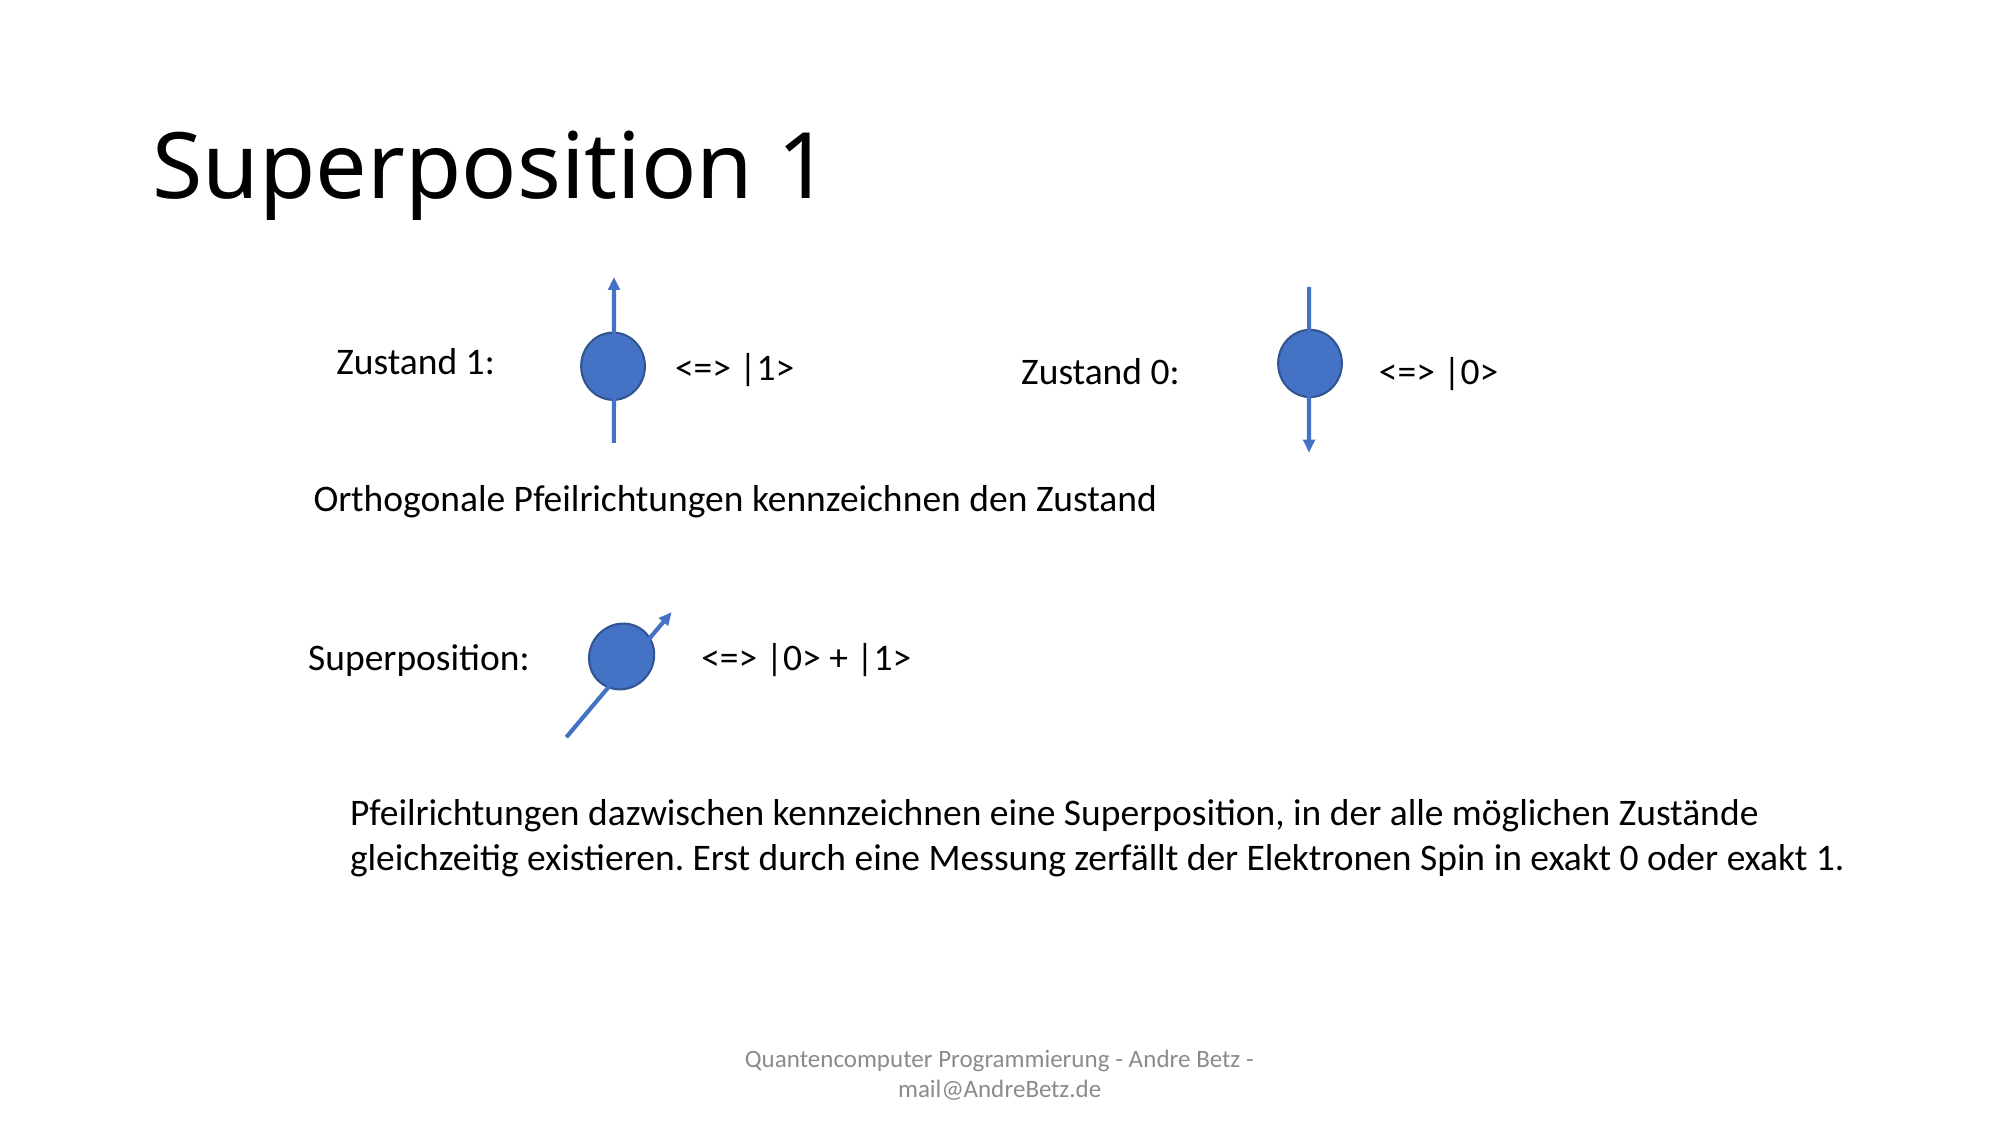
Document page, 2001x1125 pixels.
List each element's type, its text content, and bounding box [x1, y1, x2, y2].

text_box <=> |1> [660, 335, 828, 396]
title Superposition 1 [137, 59, 1863, 278]
text_box [1312, 329, 1342, 397]
text_box <=> |0> [1364, 339, 1532, 400]
text_box [1278, 330, 1307, 397]
text_box [617, 332, 645, 400]
text_box Orthogonale Pfeilrichtungen kennzeichnen den Zustand [298, 466, 1173, 527]
text_box <=> |0> + |1> [686, 625, 1076, 686]
text_box Superposition: [293, 625, 575, 686]
footer Quantencomputer Programmierung - Andre Betz - mail@AndreBetz.de [662, 1042, 1338, 1103]
text_box [589, 623, 648, 686]
text_box Zustand 1: [321, 329, 542, 390]
text_box Zustand 0: [1006, 339, 1226, 400]
text_box [581, 332, 611, 400]
text_box [611, 640, 655, 690]
text_box Pfeilrichtungen dazwischen kennzeichnen eine Superposition, in der alle möglichen Zustände gleichzeitig existieren. Erst durch eine Messung zerfällt der Elektronen Spin in exakt 0 oder exakt 1. [335, 780, 1870, 886]
